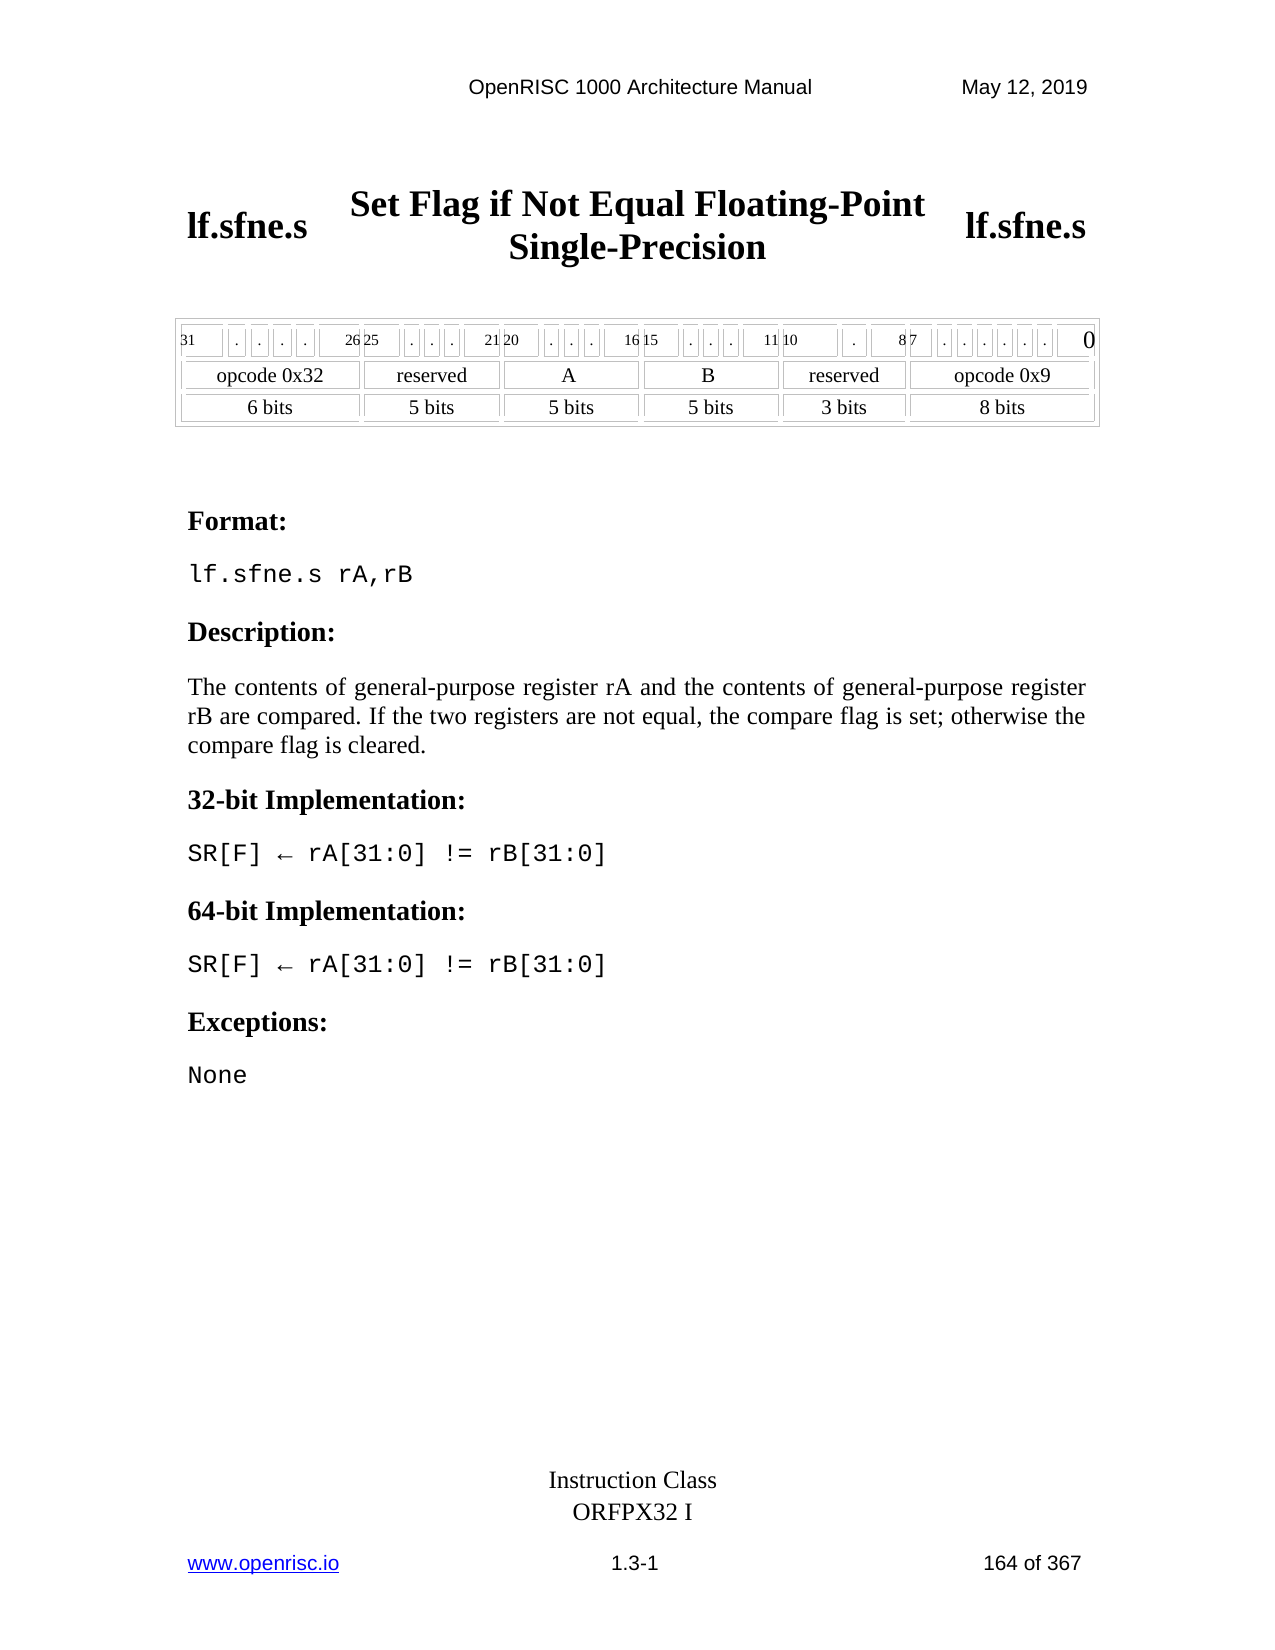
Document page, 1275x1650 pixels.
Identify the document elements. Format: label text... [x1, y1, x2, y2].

text Format: [187, 504, 1087, 536]
text SR[F] ← rA[31:0] != rB[31:0] [187, 952, 1087, 980]
text lf.sfne.s rA,rB [187, 561, 1087, 590]
text 32-bit Implementation: [187, 783, 1087, 816]
text The contents of general-purpose register rA and the contents of general-purpose register rB are compared. If the two registers are not equal, the compare flag is set; otherwise the compare flag is cleared. [187, 672, 1087, 758]
text Exceptions: [187, 1005, 1087, 1037]
text None [187, 1062, 1087, 1091]
text SR[F] ← rA[31:0] != rB[31:0] [187, 841, 1087, 869]
text Description: [187, 615, 1087, 647]
text 64-bit Implementation: [187, 894, 1087, 927]
